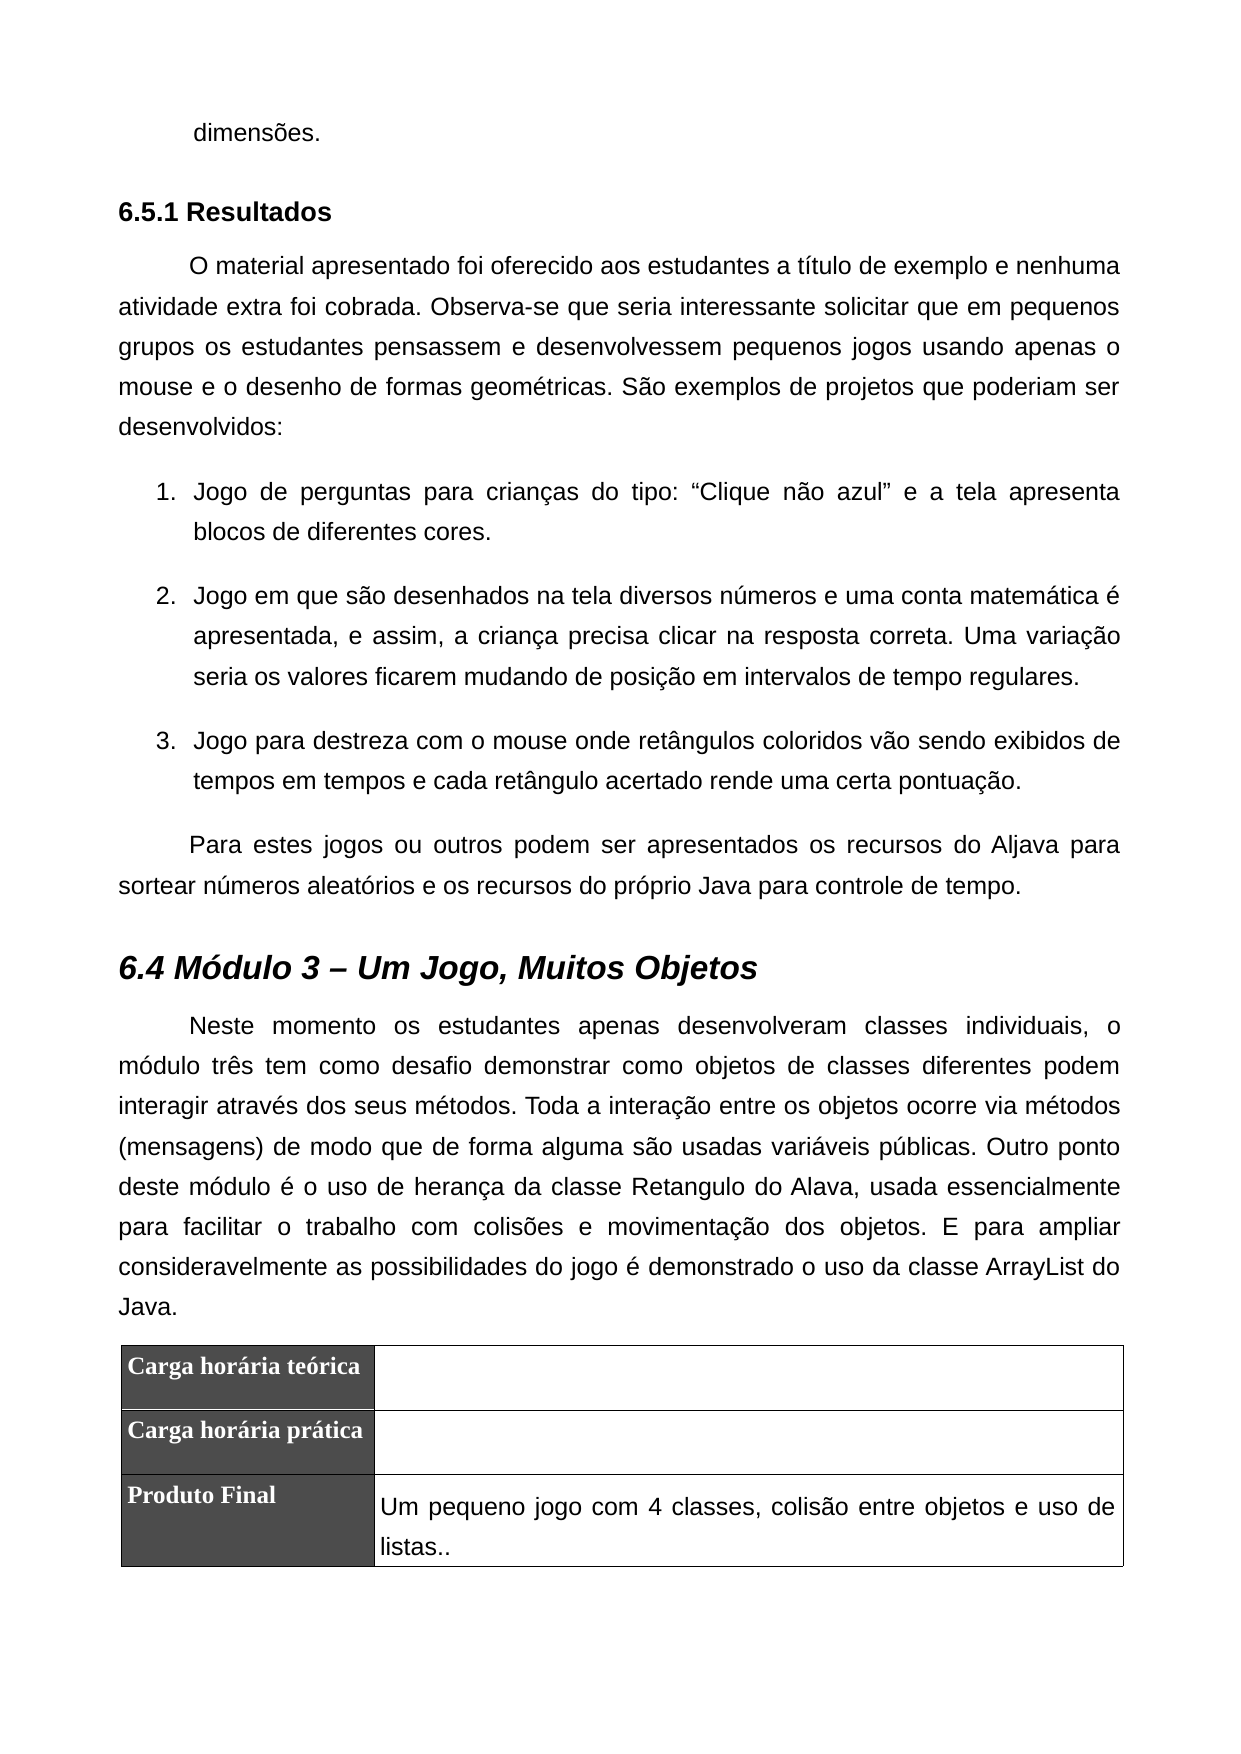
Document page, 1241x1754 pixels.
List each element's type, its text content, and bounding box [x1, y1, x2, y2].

table_header [375, 1346, 1123, 1409]
table_cell [375, 1411, 1123, 1474]
table_cell Um pequeno jogo com 4 classes, colisão entre objetos e uso de listas.. [375, 1475, 1123, 1566]
list dimensões. [156, 118, 1122, 147]
text O material apresentado foi oferecido aos estudantes a título de exemplo e nenhuma atividade extra foi cobrada. Observa-se que seria interessante solicitar que em pequenos grupos os estudantes pensassem e desenvolvessem pequenos jogos usando apenas o mouse e o desenho de formas geométricas. São exemplos de projetos que poderiam ser desenvolvidos: [118, 251, 1122, 441]
table_cell Produto Final [122, 1475, 374, 1566]
list Jogo de perguntas para crianças do tipo: “Clique não azul” e a tela apresenta blocos de diferentes cores. [156, 476, 1122, 545]
text Para estes jogos ou outros podem ser apresentados os recursos do Aljava para sortear números aleatórios e os recursos do próprio Java para controle de tempo. [118, 830, 1122, 899]
subtitle 6.4 Módulo 3 – Um Jogo, Muitos Objetos [118, 948, 1122, 987]
list Jogo em que são desenhados na tela diversos números e uma conta matemática é apresentada, e assim, a criança precisa clicar na resposta correta. Uma variação seria os valores ficarem mudando de posição em intervalos de tempo regulares. [156, 581, 1122, 690]
subtitle 6.5.1 Resultados [118, 196, 1122, 227]
text Neste momento os estudantes apenas desenvolveram classes individuais, o módulo três tem como desafio demonstrar como objetos de classes diferentes podem interagir através dos seus métodos. Toda a interação entre os objetos ocorre via métodos (mensagens) de modo que de forma alguma são usadas variáveis públicas. Outro ponto deste módulo é o uso de herança da classe Retangulo do Alava, usada essencialmente para facilitar o trabalho com colisões e movimentação dos objetos. E para ampliar consideravelmente as possibilidades do jogo é demonstrado o uso da classe ArrayList do Java. [118, 1011, 1122, 1321]
table_header Carga horária teórica [122, 1346, 374, 1409]
table_cell Carga horária prática [122, 1411, 374, 1474]
list Jogo para destreza com o mouse onde retângulos coloridos vão sendo exibidos de tempos em tempos e cada retângulo acertado rende uma certa pontuação. [156, 726, 1122, 795]
